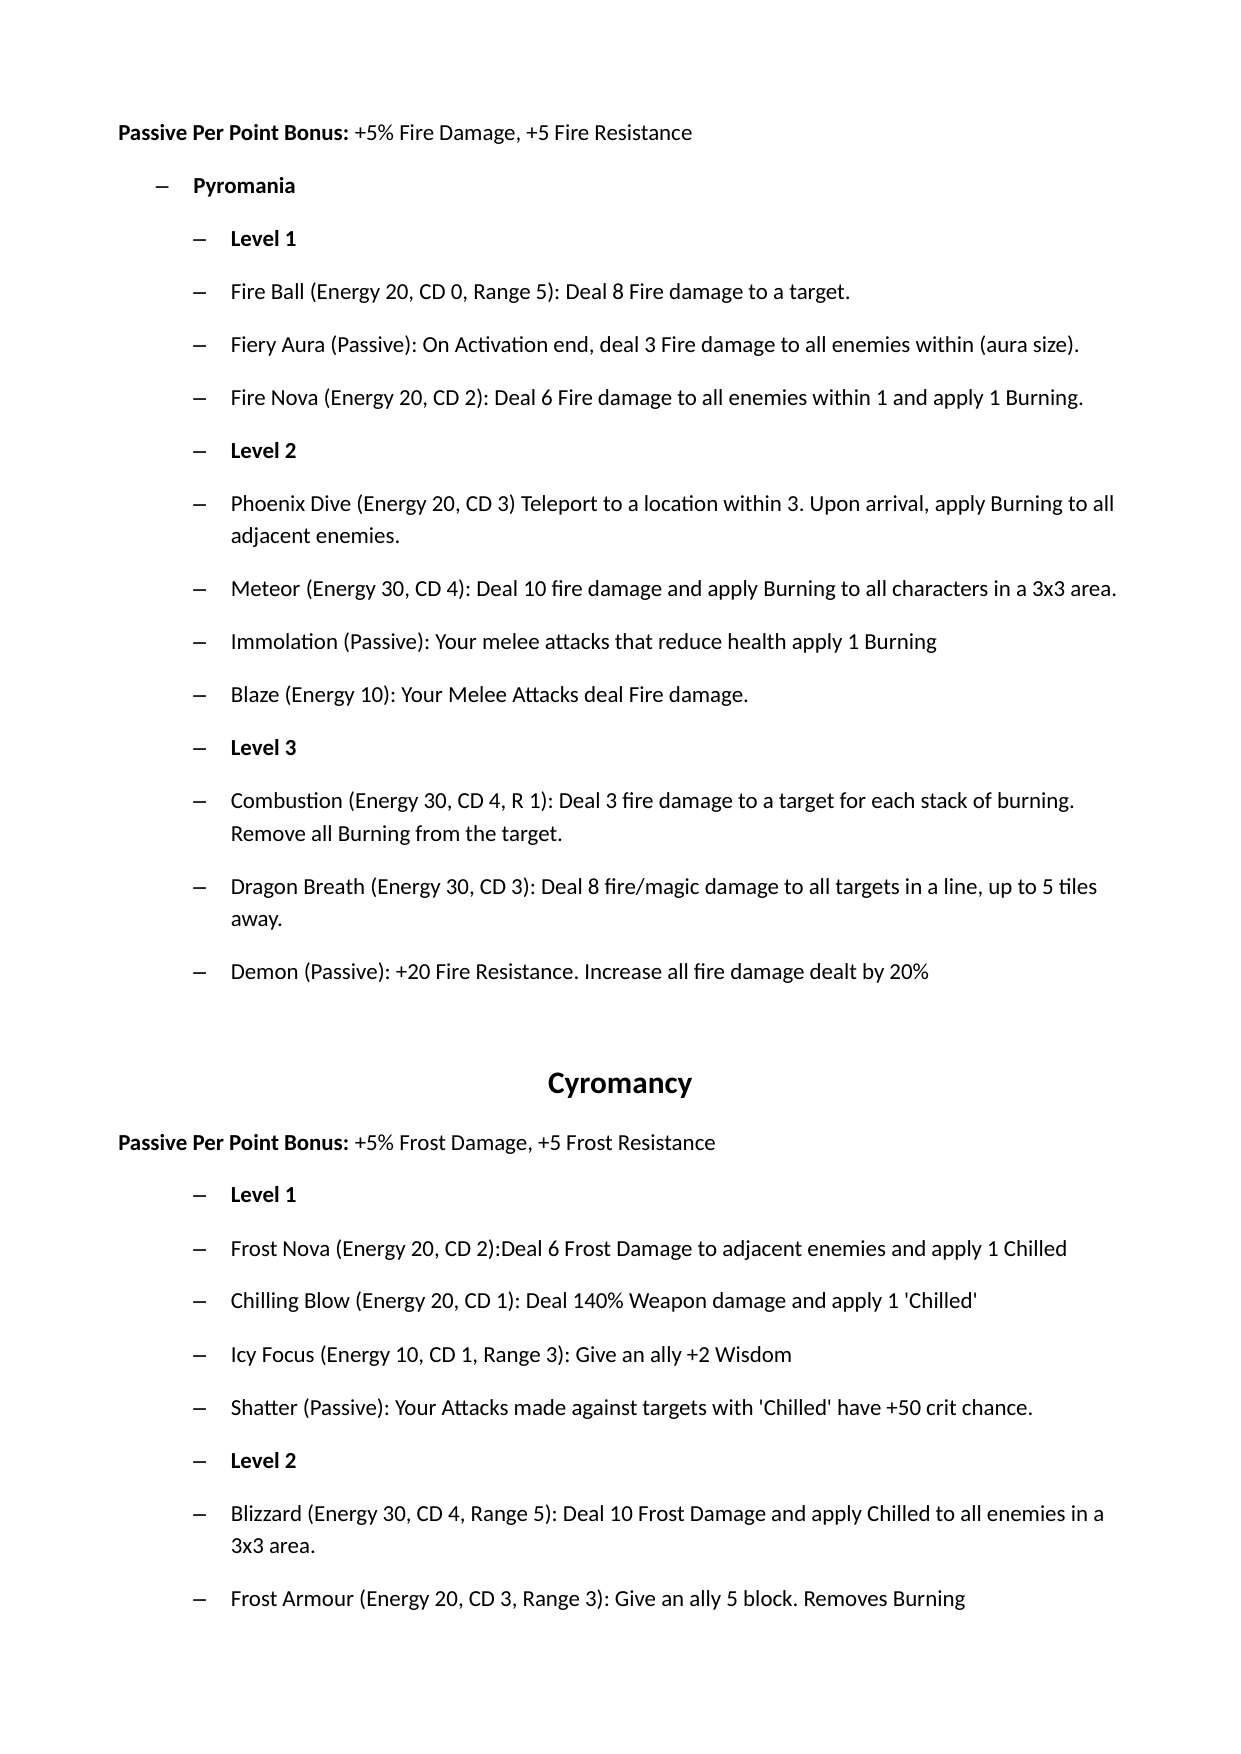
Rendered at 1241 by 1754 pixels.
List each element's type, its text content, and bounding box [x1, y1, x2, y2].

list Level 3 [193, 733, 1122, 762]
text Cyromancy [118, 1063, 1122, 1101]
list Demon (Passive): +20 Fire Resistance. Increase all fire damage dealt by 20% [193, 957, 1122, 985]
list Blaze (Energy 10): Your Melee Attacks deal Fire damage. [193, 681, 1122, 708]
list Level 1 [193, 224, 1122, 252]
list Fire Nova (Energy 20, CD 2): Deal 6 Fire damage to all enemies within 1 and apply 1 Burning. [193, 383, 1122, 411]
list Meteor (Energy 30, CD 4): Deal 10 fire damage and apply Burning to all characters in a 3x3 area. [193, 574, 1122, 602]
list Phoenix Dive (Energy 20, CD 3) Teleport to a location within 3. Upon arrival, apply Burning to all adjacent enemies. [193, 489, 1122, 549]
text Passive Per Point Bonus: +5% Fire Damage, +5 Fire Resistance [118, 118, 1122, 146]
list Frost Nova (Energy 20, CD 2):Deal 6 Frost Damage to adjacent enemies and apply 1 Chilled [193, 1234, 1122, 1262]
list Immolation (Passive): Your melee attacks that reduce health apply 1 Burning [193, 627, 1122, 656]
list Combustion (Energy 30, CD 4, R 1): Deal 3 fire damage to a target for each stack of burning. Remove all Burning from the target. [193, 787, 1122, 847]
list Fiery Aura (Passive): On Activation end, deal 3 Fire damage to all enemies within (aura size). [193, 330, 1122, 358]
list Frost Armour (Energy 20, CD 3, Range 3): Give an ally 5 block. Removes Burning [193, 1584, 1122, 1612]
list Fire Ball (Energy 20, CD 0, Range 5): Deal 8 Fire damage to a target. [193, 277, 1122, 305]
list Pyromania [156, 171, 1122, 199]
list Icy Focus (Energy 10, CD 1, Range 3): Give an ally +2 Wisdom [193, 1340, 1122, 1368]
list Dragon Breath (Energy 30, CD 3): Deal 8 fire/magic damage to all targets in a line, up to 5 tiles away. [193, 872, 1122, 932]
list Level 1 [193, 1181, 1122, 1209]
list Chilling Blow (Energy 20, CD 1): Deal 140% Weapon damage and apply 1 'Chilled' [193, 1287, 1122, 1315]
text Passive Per Point Bonus: +5% Frost Damage, +5 Frost Resistance [118, 1128, 1122, 1156]
list Level 2 [193, 436, 1122, 464]
list Blizzard (Energy 30, CD 4, Range 5): Deal 10 Frost Damage and apply Chilled to all enemies in a 3x3 area. [193, 1499, 1122, 1559]
list Shatter (Passive): Your Attacks made against targets with 'Chilled' have +50 crit chance. [193, 1393, 1122, 1421]
list Level 2 [193, 1446, 1122, 1474]
